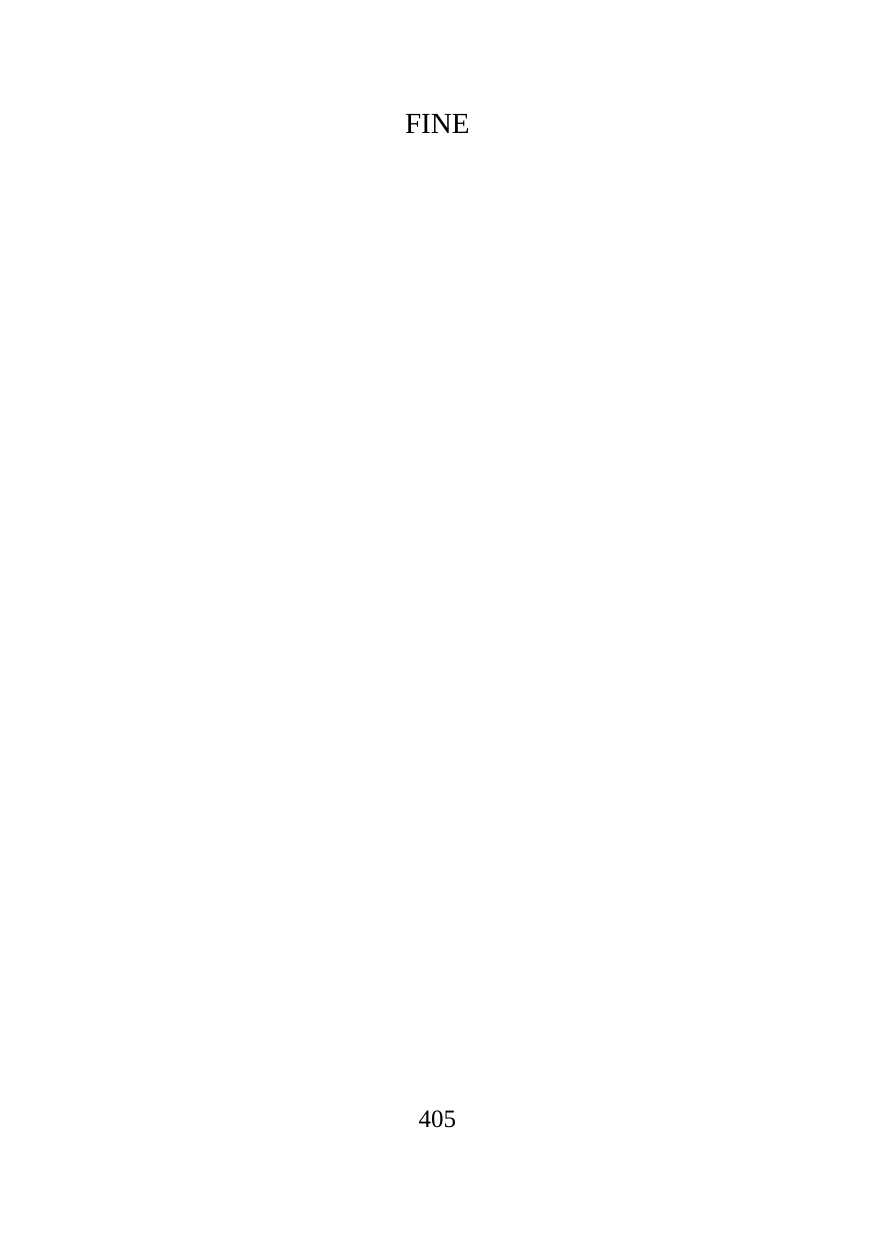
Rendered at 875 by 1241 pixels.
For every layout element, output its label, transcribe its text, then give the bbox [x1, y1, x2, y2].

text FINE [106, 106, 768, 140]
